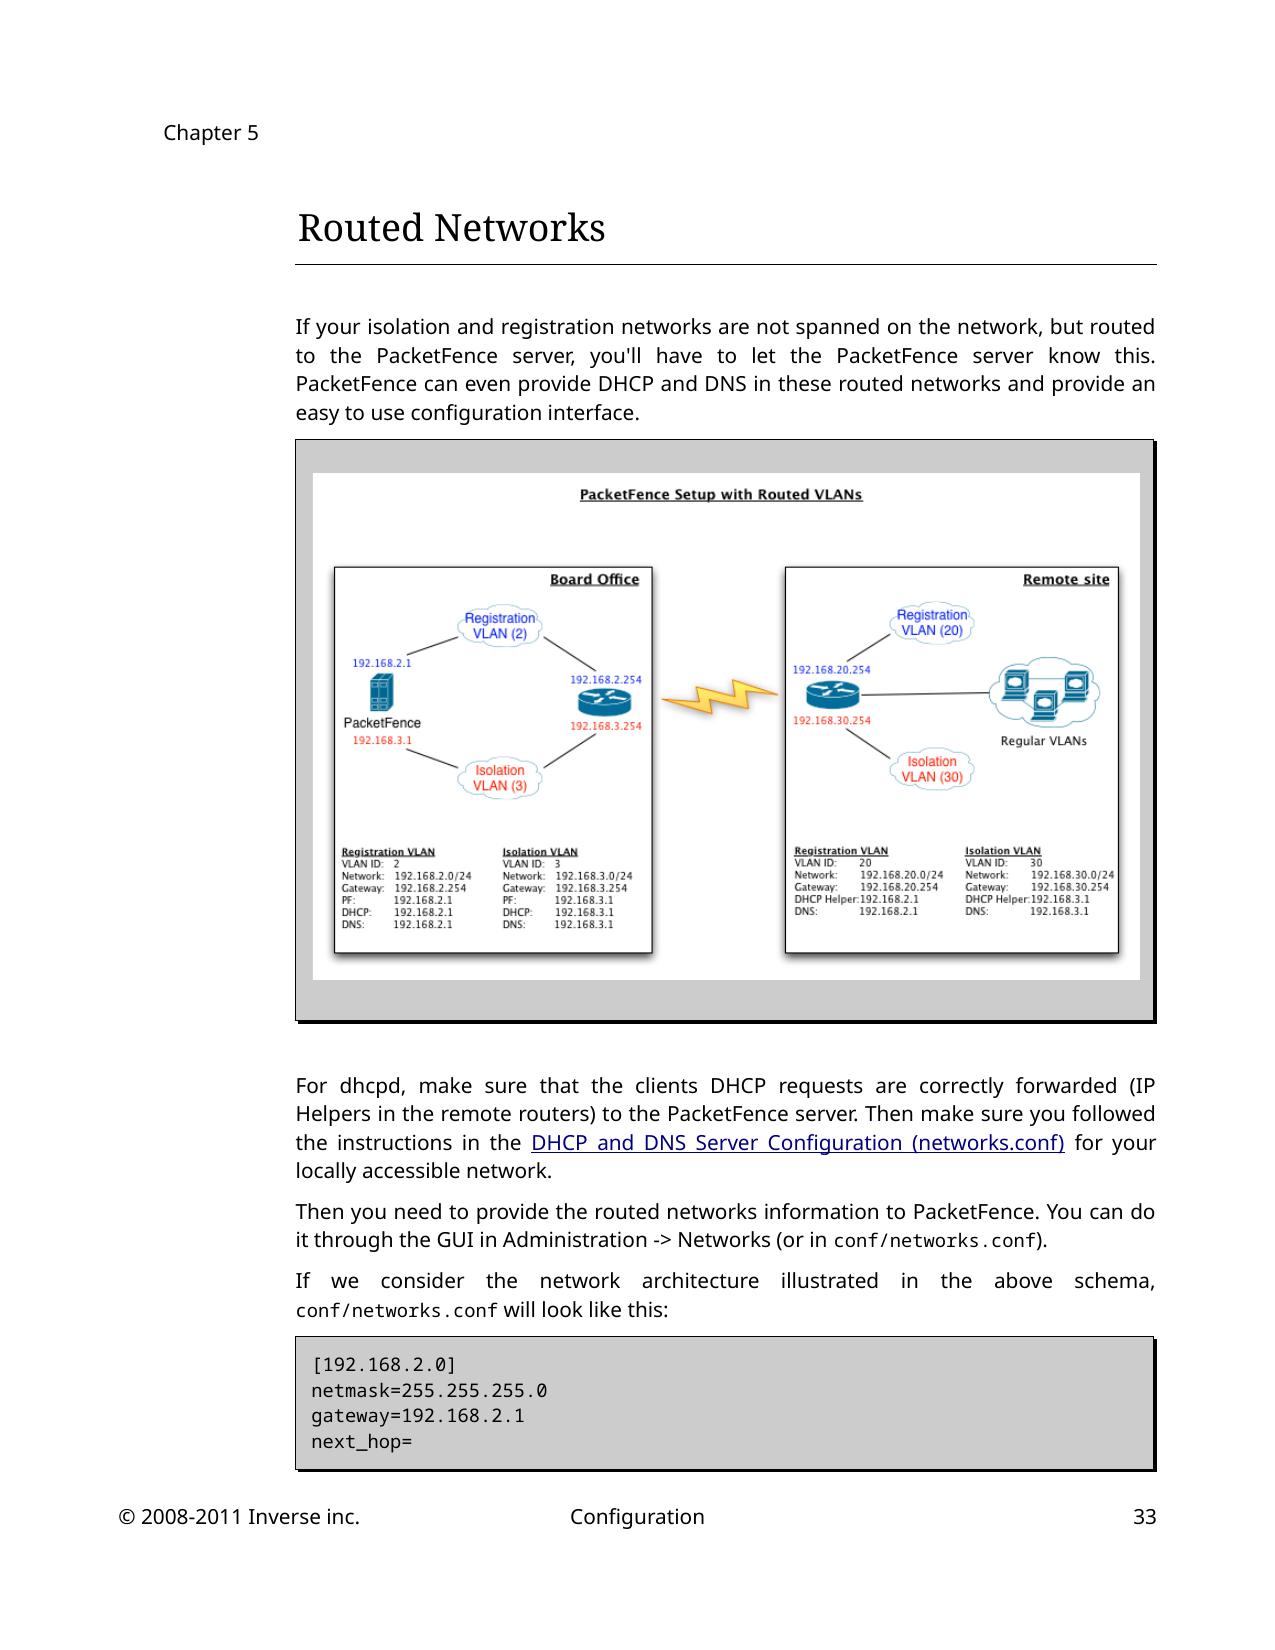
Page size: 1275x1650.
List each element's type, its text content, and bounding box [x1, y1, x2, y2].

subtitle Routed Networks [295, 201, 1157, 264]
picture [312, 473, 1140, 980]
text If your isolation and registration networks are not spanned on the network, but routed to the PacketFence server, you'll have to let the PacketFence server know this. PacketFence can even provide DHCP and DNS in these routed networks and provide an easy to use configuration interface. [295, 312, 1157, 426]
text Then you need to provide the routed networks information to PacketFence. You can do it through the GUI in Administration -> Networks (or in conf/networks.conf). [295, 1197, 1157, 1254]
text For dhcpd, make sure that the clients DHCP requests are correctly forwarded (IP Helpers in the remote routers) to the PacketFence server. Then make sure you followed the instructions in the DHCP and DNS Server Configuration (networks.conf) for your locally accessible network. [295, 1071, 1157, 1184]
text If we consider the network architecture illustrated in the above schema, conf/networks.conf will look like this: [295, 1266, 1157, 1323]
text [192.168.2.0] netmask=255.255.255.0 gateway=192.168.2.1 next_hop= [296, 1337, 1153, 1469]
